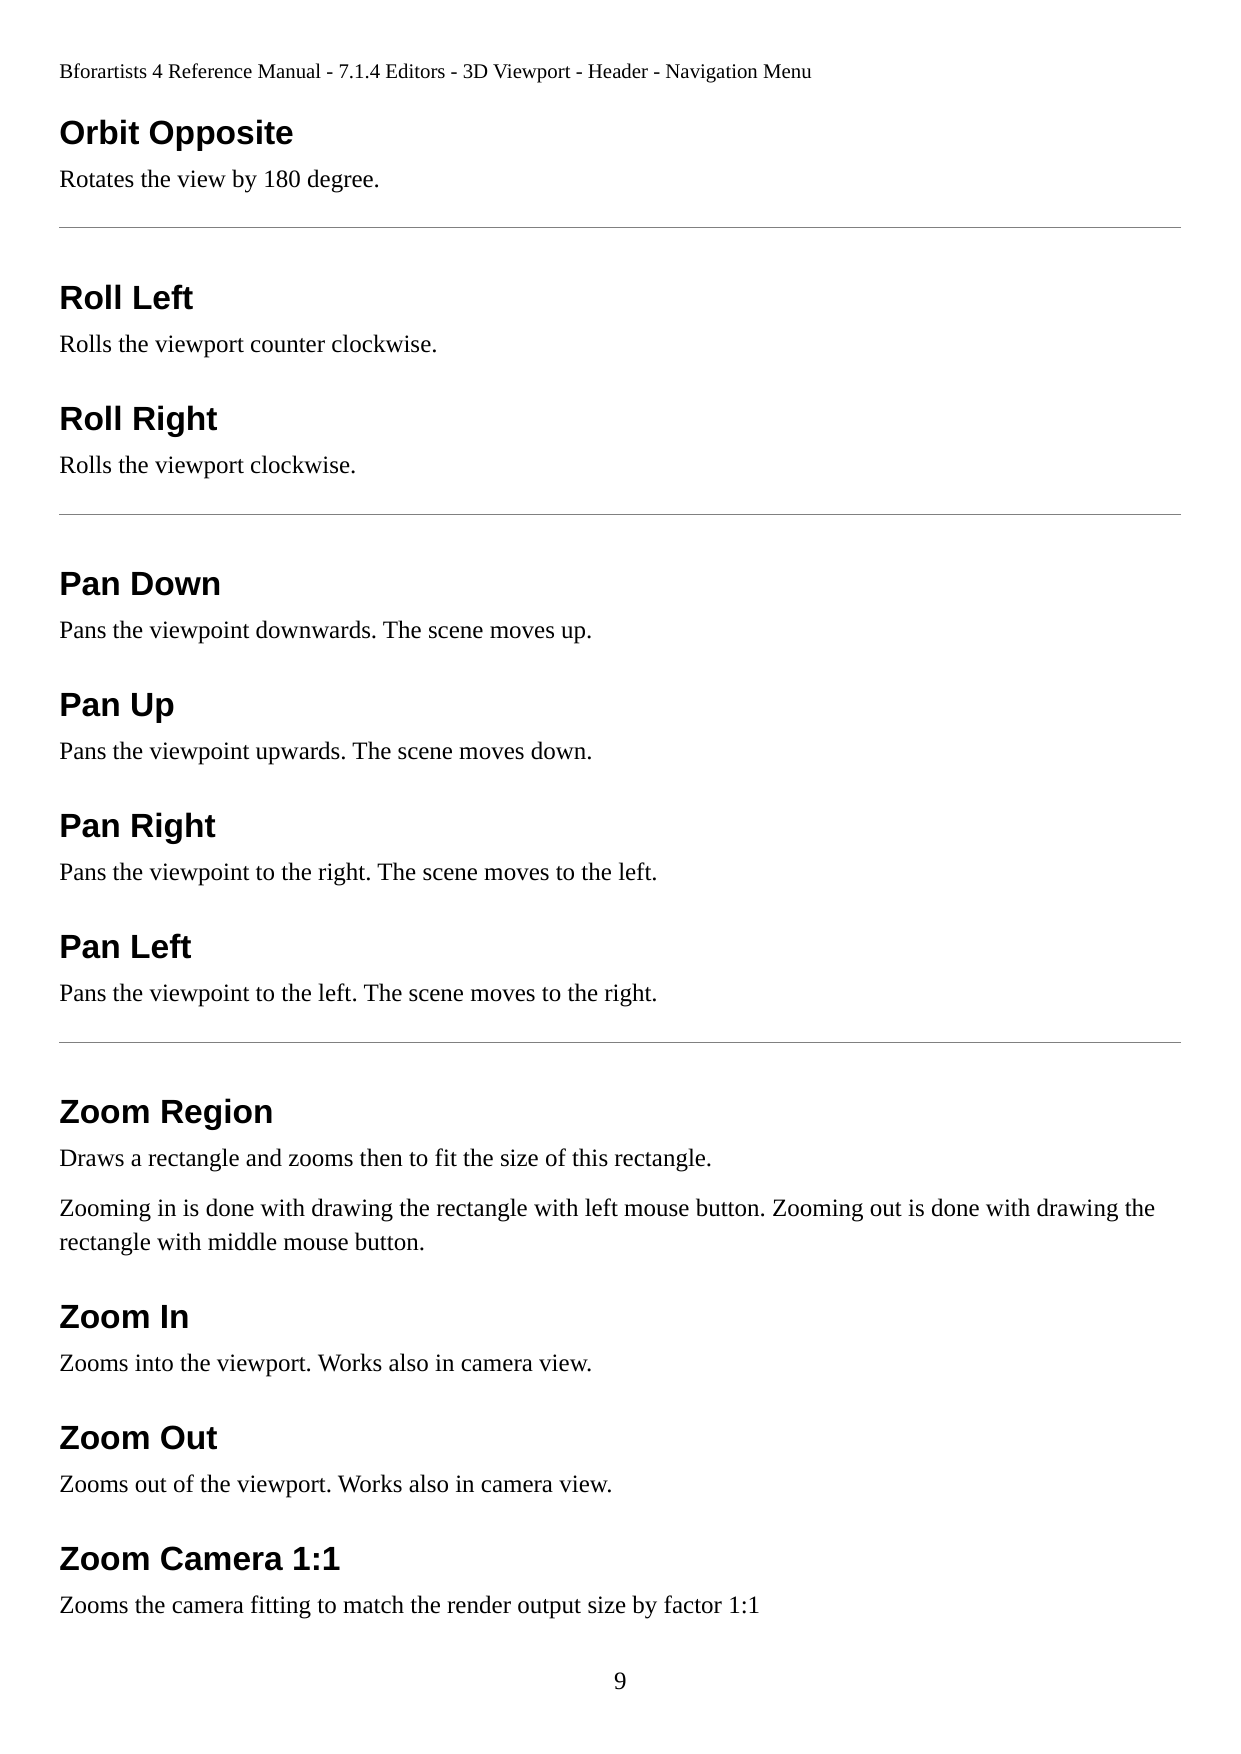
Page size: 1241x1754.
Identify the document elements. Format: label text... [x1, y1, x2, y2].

text Zooms the camera fitting to match the render output size by factor 1:1 [59, 1590, 1181, 1619]
text Rolls the viewport clockwise. [59, 450, 1181, 479]
text Rolls the viewport counter clockwise. [59, 329, 1181, 358]
text Zooms into the viewport. Works also in camera view. [59, 1348, 1181, 1377]
text Pans the viewpoint downwards. The scene moves up. [59, 615, 1181, 644]
subtitle Pan Left [59, 927, 1181, 966]
subtitle Zoom In [59, 1297, 1181, 1336]
subtitle Roll Left [59, 278, 1181, 316]
subtitle Pan Down [59, 564, 1181, 603]
text Pans the viewpoint to the right. The scene moves to the left. [59, 857, 1181, 886]
subtitle Orbit Opposite [59, 113, 1181, 151]
subtitle Zoom Camera 1:1 [59, 1539, 1181, 1578]
subtitle Pan Up [59, 685, 1181, 724]
subtitle Pan Right [59, 806, 1181, 845]
subtitle Zoom Out [59, 1418, 1181, 1457]
text Zooms out of the viewport. Works also in camera view. [59, 1469, 1181, 1498]
text Pans the viewpoint upwards. The scene moves down. [59, 736, 1181, 765]
text Rotates the view by 180 degree. [59, 164, 1181, 192]
text Zooming in is done with drawing the rectangle with left mouse button. Zooming out is done with drawing the rectangle with middle mouse button. [59, 1193, 1181, 1256]
text Pans the viewpoint to the left. The scene moves to the right. [59, 978, 1181, 1007]
subtitle Zoom Region [59, 1092, 1181, 1131]
subtitle Roll Right [59, 399, 1181, 437]
text Draws a rectangle and zooms then to fit the size of this rectangle. [59, 1143, 1181, 1172]
